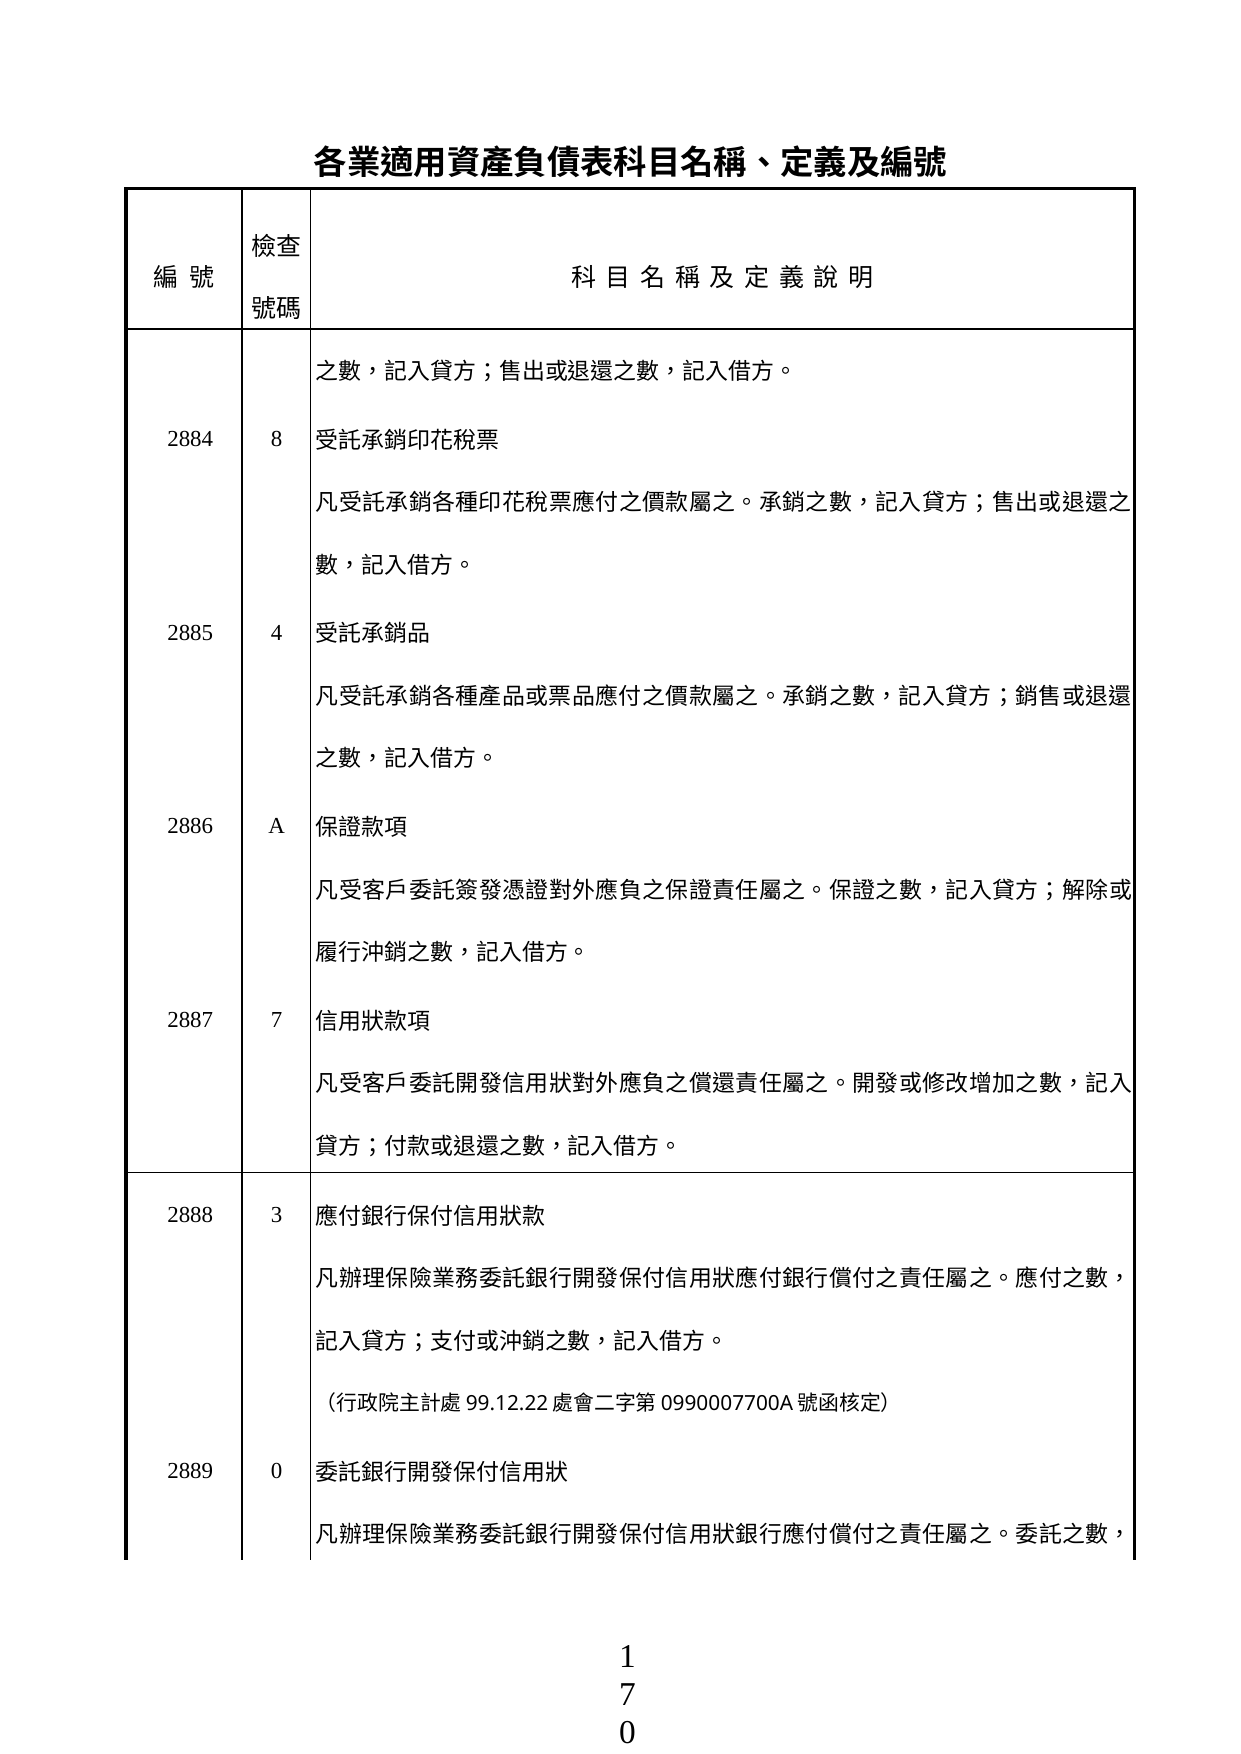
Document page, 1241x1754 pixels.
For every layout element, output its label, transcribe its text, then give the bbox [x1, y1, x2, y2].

table_cell [106, 1172, 124, 1429]
table_header [106, 112, 126, 187]
table_cell 2886 [128, 784, 241, 978]
table_header 各業適用資產負債表科目名稱、定義及編號 [126, 112, 1134, 187]
table_cell [128, 330, 241, 397]
table_cell [106, 590, 124, 784]
table_cell [106, 397, 124, 590]
table_cell [106, 978, 124, 1172]
table_cell 2888 [128, 1173, 241, 1429]
table_cell 2885 [128, 590, 241, 784]
table_cell [243, 330, 310, 397]
table_cell 編 號 [128, 190, 241, 328]
table_cell 0 [243, 1429, 310, 1560]
table_cell 2889 [128, 1429, 241, 1560]
table_cell 委託銀行開發保付信用狀 凡辦理保險業務委託銀行開發保付信用狀銀行應付償付之責任屬之。委託之數， [311, 1429, 1133, 1560]
table_cell 受託承銷印花稅票 凡受託承銷各種印花稅票應付之價款屬之。承銷之數，記入貸方；售出或退還之數，記入借方。 [311, 397, 1133, 590]
table_cell [106, 784, 124, 978]
table_cell 檢查號碼 [243, 190, 310, 328]
table_cell [106, 187, 124, 328]
table_cell 應付銀行保付信用狀款 凡辦理保險業務委託銀行開發保付信用狀應付銀行償付之責任屬之。應付之數，記入貸方；支付或沖銷之數，記入借方。 （行政院主計處99.12.22處會二字第0990007700A號函核定） [311, 1173, 1133, 1429]
table_cell 8 [243, 397, 310, 590]
table_cell [106, 328, 124, 397]
table_cell A [243, 784, 310, 978]
table_cell 3 [243, 1173, 310, 1429]
table_cell [106, 1429, 124, 1560]
table_cell 保證款項 凡受客戶委託簽發憑證對外應負之保證責任屬之。保證之數，記入貸方；解除或履行沖銷之數，記入借方。 [311, 784, 1133, 978]
table_cell 2887 [128, 978, 241, 1172]
table_cell 科 目 名 稱 及 定 義 說 明 [311, 190, 1133, 328]
table_cell 4 [243, 590, 310, 784]
table_cell 2884 [128, 397, 241, 590]
table_cell 信用狀款項 凡受客戶委託開發信用狀對外應負之償還責任屬之。開發或修改增加之數，記入貸方；付款或退還之數，記入借方。 [311, 978, 1133, 1172]
table_cell 7 [243, 978, 310, 1172]
table_cell 受託承銷品 凡受託承銷各種產品或票品應付之價款屬之。承銷之數，記入貸方；銷售或退還之數，記入借方。 [311, 590, 1133, 784]
table_cell 之數，記入貸方；售出或退還之數，記入借方。 [311, 330, 1133, 397]
